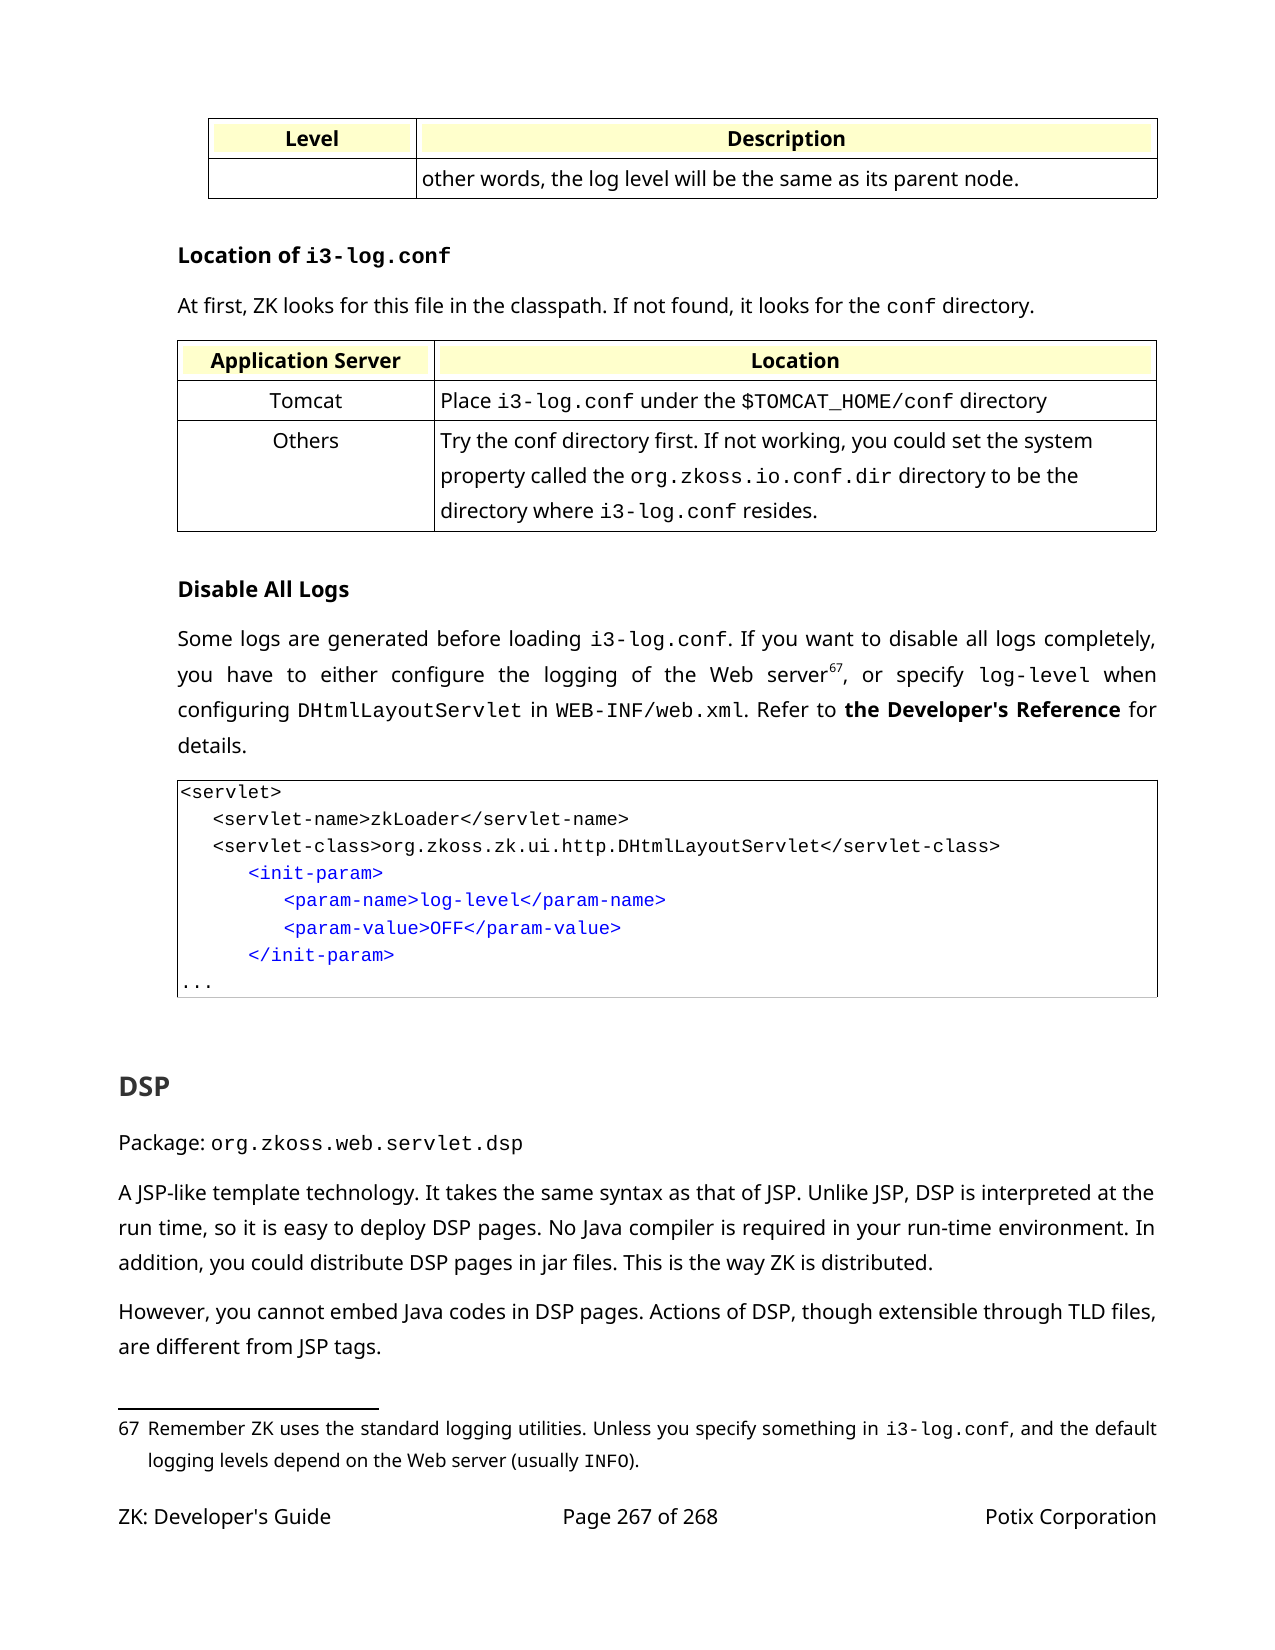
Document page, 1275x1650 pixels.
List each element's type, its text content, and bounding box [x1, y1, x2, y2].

table_cell Place i3-log.conf under the $TOMCAT_HOME/conf directory [435, 381, 1156, 420]
table_cell other words, the log level will be the same as its parent node. [417, 159, 1157, 198]
text <init-param> [178, 861, 1157, 885]
text <param-value>OFF</param-value> [178, 916, 1157, 940]
text </init-param> [178, 943, 1157, 967]
table_cell Others [178, 421, 434, 531]
subtitle Location of i3-log.conf [177, 240, 1157, 270]
table_header Application Server [178, 341, 434, 380]
text <servlet-class>org.zkoss.zk.ui.http.DHtmlLayoutServlet</servlet-class> [178, 834, 1157, 858]
text Some logs are generated before loading i3-log.conf. If you want to disable all logs completely, you have to either configure the logging of the Web server, or specify log-level when configuring DHtmlLayoutServlet in WEB-INF/web.xml. Refer to the Developer's Reference for details. [177, 624, 1157, 759]
text At first, ZK looks for this file in the classpath. If not found, it looks for the conf directory. [177, 291, 1157, 319]
text ... [178, 970, 1157, 997]
table_cell [209, 159, 416, 198]
table_header Description [417, 119, 1157, 158]
table_header Location [435, 341, 1156, 380]
table_header Level [209, 119, 416, 158]
text Package: org.zkoss.web.servlet.dsp [118, 1128, 1157, 1157]
subtitle Disable All Logs [177, 573, 1157, 603]
text <servlet-name>zkLoader</servlet-name> [178, 807, 1157, 831]
table_cell Try the conf directory first. If not working, you could set the system property called the org.zkoss.io.conf.dir directory to be the directory where i3-log.conf resides. [435, 421, 1156, 531]
text Remember ZK uses the standard logging utilities. Unless you specify something in i3-log.conf, and the default logging levels depend on the Web server (usually INFO). [118, 1415, 1157, 1473]
table_cell Tomcat [178, 381, 434, 420]
text A JSP-like template technology. It takes the same syntax as that of JSP. Unlike JSP, DSP is interpreted at the run time, so it is easy to deploy DSP pages. No Java compiler is required in your run-time environment. In addition, you could distribute DSP pages in jar files. This is the way ZK is distributed. [118, 1178, 1157, 1276]
text <servlet> [178, 781, 1157, 804]
text <param-name>log-level</param-name> [178, 888, 1157, 913]
text However, you cannot embed Java codes in DSP pages. Actions of DSP, though extensible through TLD files, are different from JSP tags. [118, 1297, 1157, 1360]
subtitle DSP [118, 1068, 1157, 1105]
